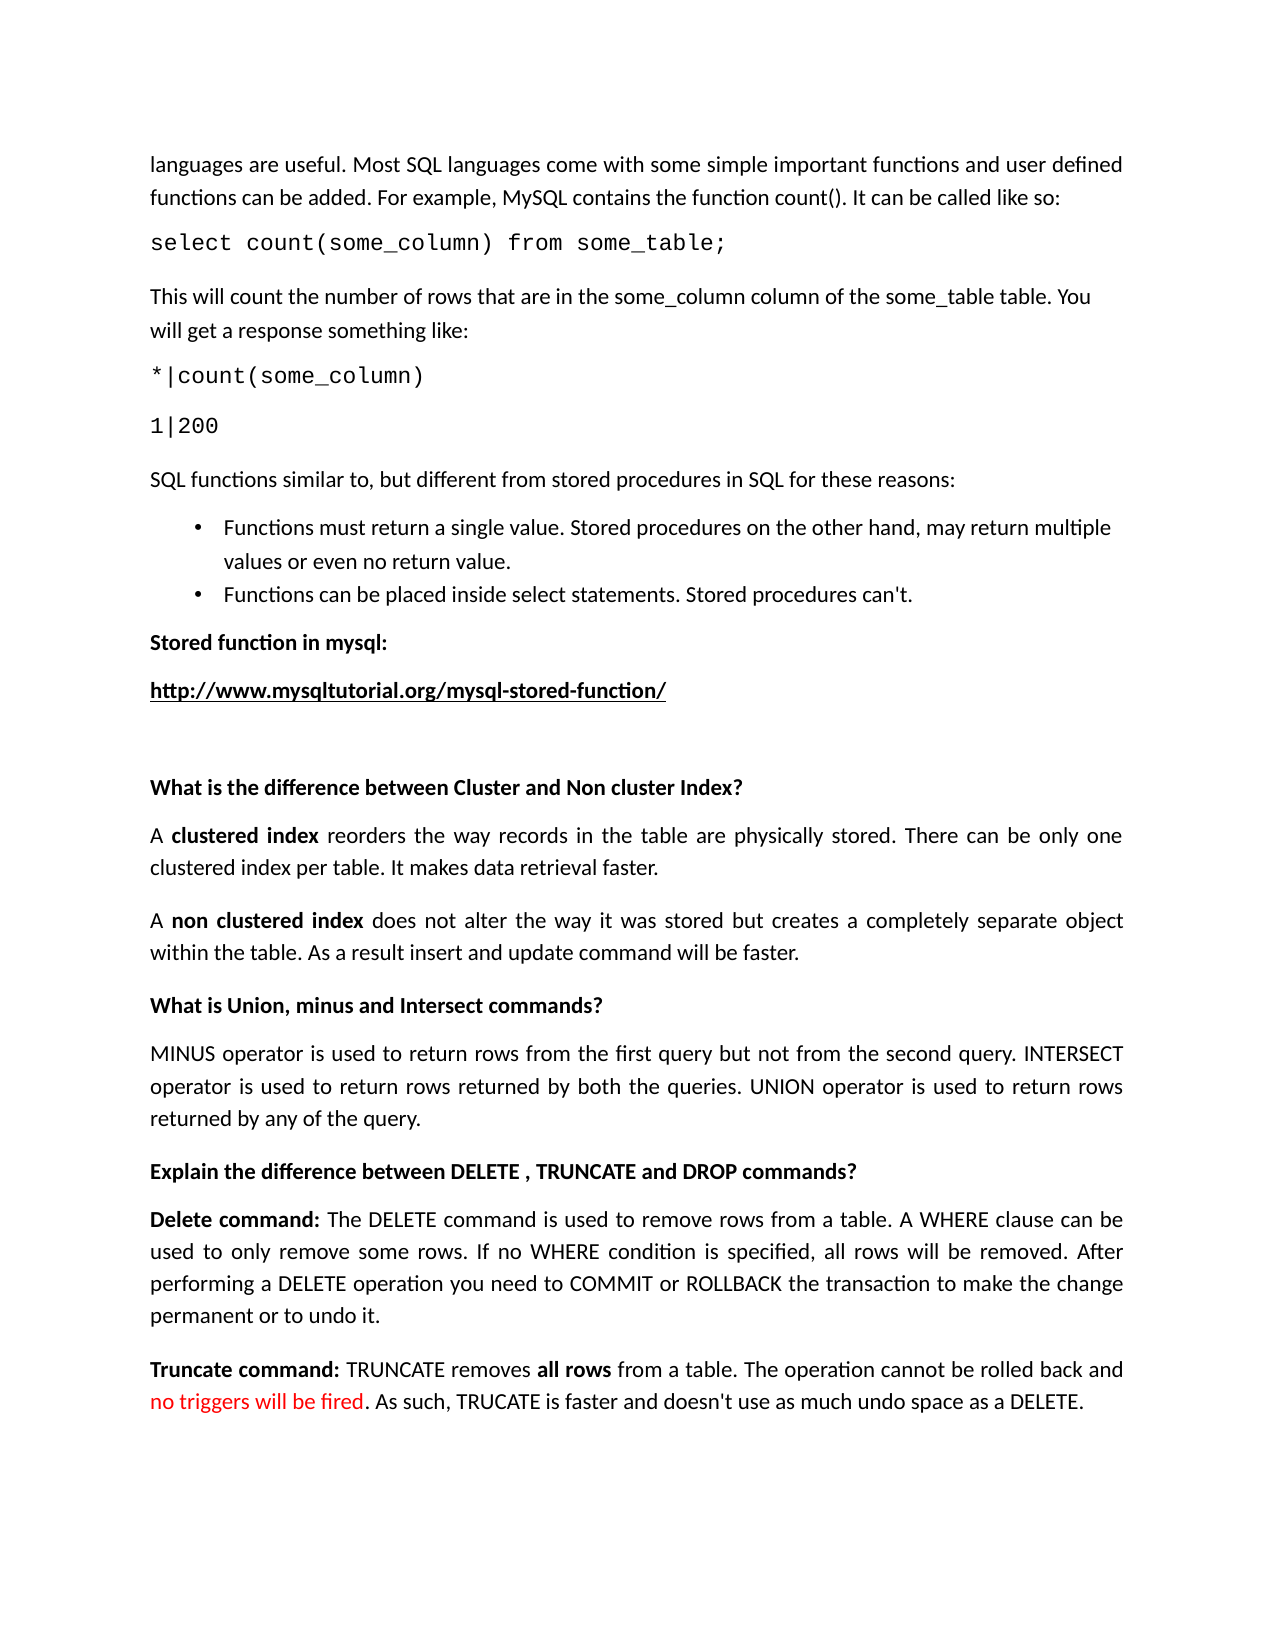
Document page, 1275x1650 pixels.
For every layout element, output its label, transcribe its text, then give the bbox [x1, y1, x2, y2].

text select count(some_column) from some_table; [150, 232, 1125, 258]
text MINUS operator is used to return rows from the first query but not from the second query. INTERSECT operator is used to return rows returned by both the queries. UNION operator is used to return rows returned by any of the query. [150, 1039, 1125, 1132]
list Functions can be placed inside select statements. Stored procedures can't. [194, 580, 1125, 608]
text Stored function in mysql: [150, 628, 1125, 657]
text What is Union, minus and Intersect commands? [150, 991, 1125, 1019]
text http://www.mysqltutorial.org/mysql-stored-function/ [150, 677, 1125, 705]
text *|count(some_column) [150, 364, 1125, 390]
text What is the difference between Cluster and Non cluster Index? [150, 773, 1125, 801]
text A clustered index reorders the way records in the table are physically stored. There can be only one clustered index per table. It makes data retrieval faster. [150, 821, 1125, 881]
text A non clustered index does not alter the way it was stored but creates a completely separate object within the table. As a result insert and update command will be faster. [150, 906, 1125, 966]
text SQL functions similar to, but different from stored procedures in SQL for these reasons: [150, 465, 1125, 493]
text languages are useful. Most SQL languages come with some simple important functions and user defined functions can be added. For example, MySQL contains the function count(). It can be called like so: [150, 150, 1125, 212]
text 1|200 [150, 414, 1125, 441]
list Functions must return a single value. Stored procedures on the other hand, may return multiple values or even no return value. [194, 513, 1125, 575]
text This will count the number of rows that are in the some_column column of the some_table table. You will get a response something like: [150, 282, 1125, 344]
text Delete command: The DELETE command is used to remove rows from a table. A WHERE clause can be used to only remove some rows. If no WHERE condition is specified, all rows will be removed. After performing a DELETE operation you need to COMMIT or ROLLBACK the transaction to make the change permanent or to undo it. [150, 1205, 1125, 1330]
text Explain the difference between DELETE , TRUNCATE and DROP commands? [150, 1157, 1125, 1185]
text Truncate command: TRUNCATE removes all rows from a table. The operation cannot be rolled back and no triggers will be fired. As such, TRUCATE is faster and doesn't use as much undo space as a DELETE. [150, 1355, 1125, 1415]
